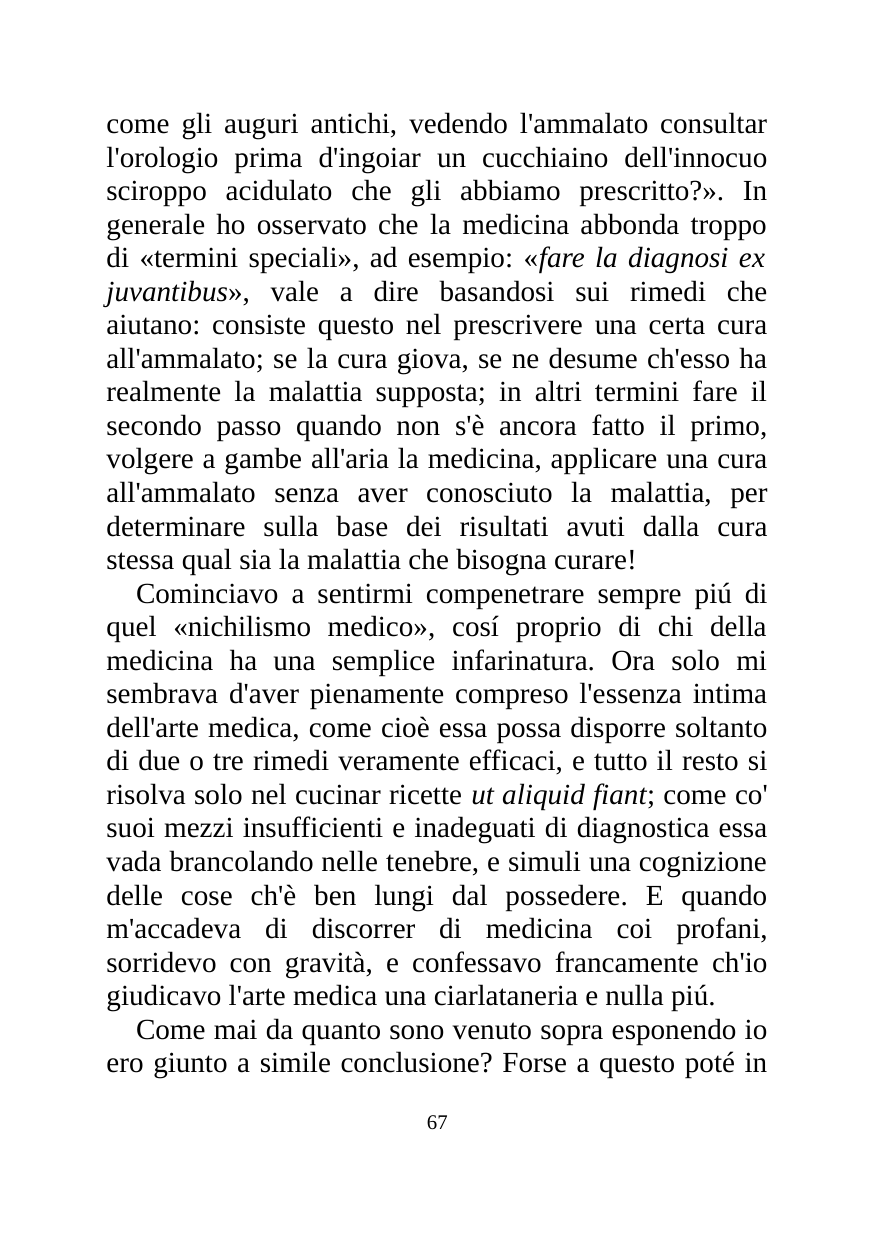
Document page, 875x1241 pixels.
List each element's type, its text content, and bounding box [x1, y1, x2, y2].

text come gli auguri antichi, vedendo l'ammalato consultar l'orologio prima d'ingoiar un cucchiaino dell'innocuo sciroppo acidulato che gli abbiamo prescritto?». In generale ho osservato che la medicina abbonda troppo di «termini speciali», ad esempio: «fare la diagnosi ex juvantibus», vale a dire basandosi sui rimedi che aiutano: consiste questo nel prescrivere una certa cura all'ammalato; se la cura giova, se ne desume ch'esso ha realmente la malattia supposta; in altri termini fare il secondo passo quando non s'è ancora fatto il primo, volgere a gambe all'aria la medicina, applicare una cura all'ammalato senza aver conosciuto la malattia, per determinare sulla base dei risultati avuti dalla cura stessa qual sia la malattia che bisogna curare! [106, 106, 768, 576]
text Cominciavo a sentirmi compenetrare sempre piú di quel «nichilismo medico», cosí proprio di chi della medicina ha una semplice infarinatura. Ora solo mi sembrava d'aver pienamente compreso l'essenza intima dell'arte medica, come cioè essa possa disporre soltanto di due o tre rimedi veramente efficaci, e tutto il resto si risolva solo nel cucinar ricette ut aliquid fiant; come co' suoi mezzi insufficienti e inadeguati di diagnostica essa vada brancolando nelle tenebre, e simuli una cognizione delle cose ch'è ben lungi dal possedere. E quando m'accadeva di discorrer di medicina coi profani, sorridevo con gravità, e confessavo francamente ch'io giudicavo l'arte medica una ciarlataneria e nulla piú. [106, 576, 768, 1012]
text Come mai da quanto sono venuto sopra esponendo io ero giunto a simile conclusione? Forse a questo poté in [106, 1012, 768, 1079]
